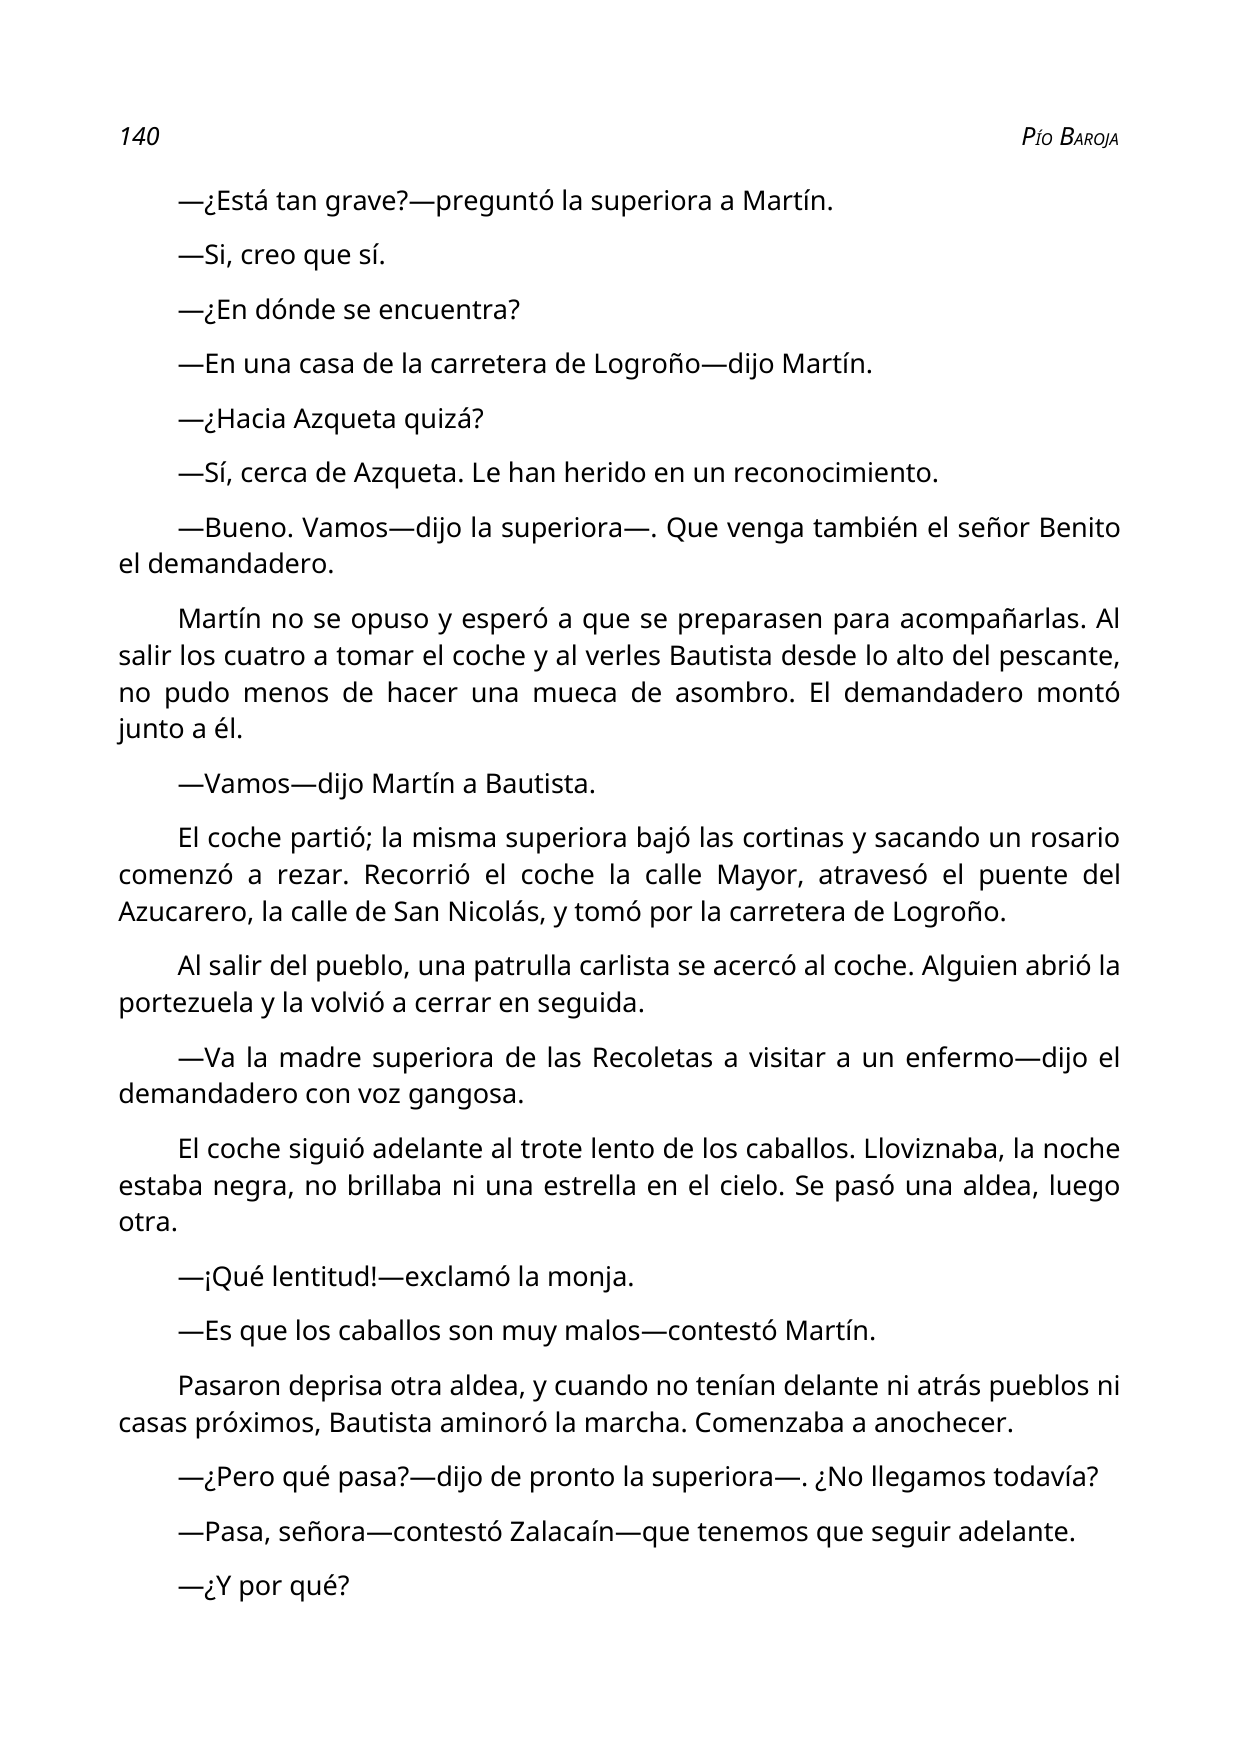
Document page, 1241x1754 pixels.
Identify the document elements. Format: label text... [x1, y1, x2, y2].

text —En una casa de la carretera de Logroño—dijo Martín. [118, 345, 1122, 382]
text El coche partió; la misma superiora bajó las cortinas y sacando un rosario comenzó a rezar. Recorrió el coche la calle Mayor, atravesó el puente del Azucarero, la calle de San Nicolás, y tomó por la carretera de Logroño. [118, 819, 1122, 929]
text Pasaron deprisa otra aldea, y cuando no tenían delante ni atrás pueblos ni casas próximos, Bautista aminoró la marcha. Comenzaba a anochecer. [118, 1366, 1122, 1440]
text —Bueno. Vamos—dijo la superiora—. Que venga también el señor Benito el demandadero. [118, 508, 1122, 582]
text —Sí, cerca de Azqueta. Le han herido en un reconocimiento. [118, 454, 1122, 491]
text —Pasa, señora—contestó Zalacaín—que tenemos que seguir adelante. [118, 1512, 1122, 1549]
text —¿Hacia Azqueta quizá? [118, 399, 1122, 436]
text —Si, creo que sí. [118, 236, 1122, 273]
text Martín no se opuso y esperó a que se preparasen para acompañarlas. Al salir los cuatro a tomar el coche y al verles Bautista desde lo alto del pescante, no pudo menos de hacer una mueca de asombro. El demandadero montó junto a él. [118, 600, 1122, 747]
text Al salir del pueblo, una patrulla carlista se acercó al coche. Alguien abrió la portezuela y la volvió a cerrar en seguida. [118, 947, 1122, 1021]
text —Va la madre superiora de las Recoletas a visitar a un enfermo—dijo el demandadero con voz gangosa. [118, 1038, 1122, 1112]
text —¿Pero qué pasa?—dijo de pronto la superiora—. ¿No llegamos todavía? [118, 1458, 1122, 1494]
text El coche siguió adelante al trote lento de los caballos. Lloviznaba, la noche estaba negra, no brillaba ni una estrella en el cielo. Se pasó una aldea, luego otra. [118, 1129, 1122, 1240]
text —¡Qué lentitud!—exclamó la monja. [118, 1257, 1122, 1294]
text —Vamos—dijo Martín a Bautista. [118, 764, 1122, 801]
text —Es que los caballos son muy malos—contestó Martín. [118, 1312, 1122, 1349]
text —¿Está tan grave?—preguntó la superiora a Martín. [118, 182, 1122, 218]
text —¿Y por qué? [118, 1567, 1122, 1603]
text —¿En dónde se encuentra? [118, 291, 1122, 327]
